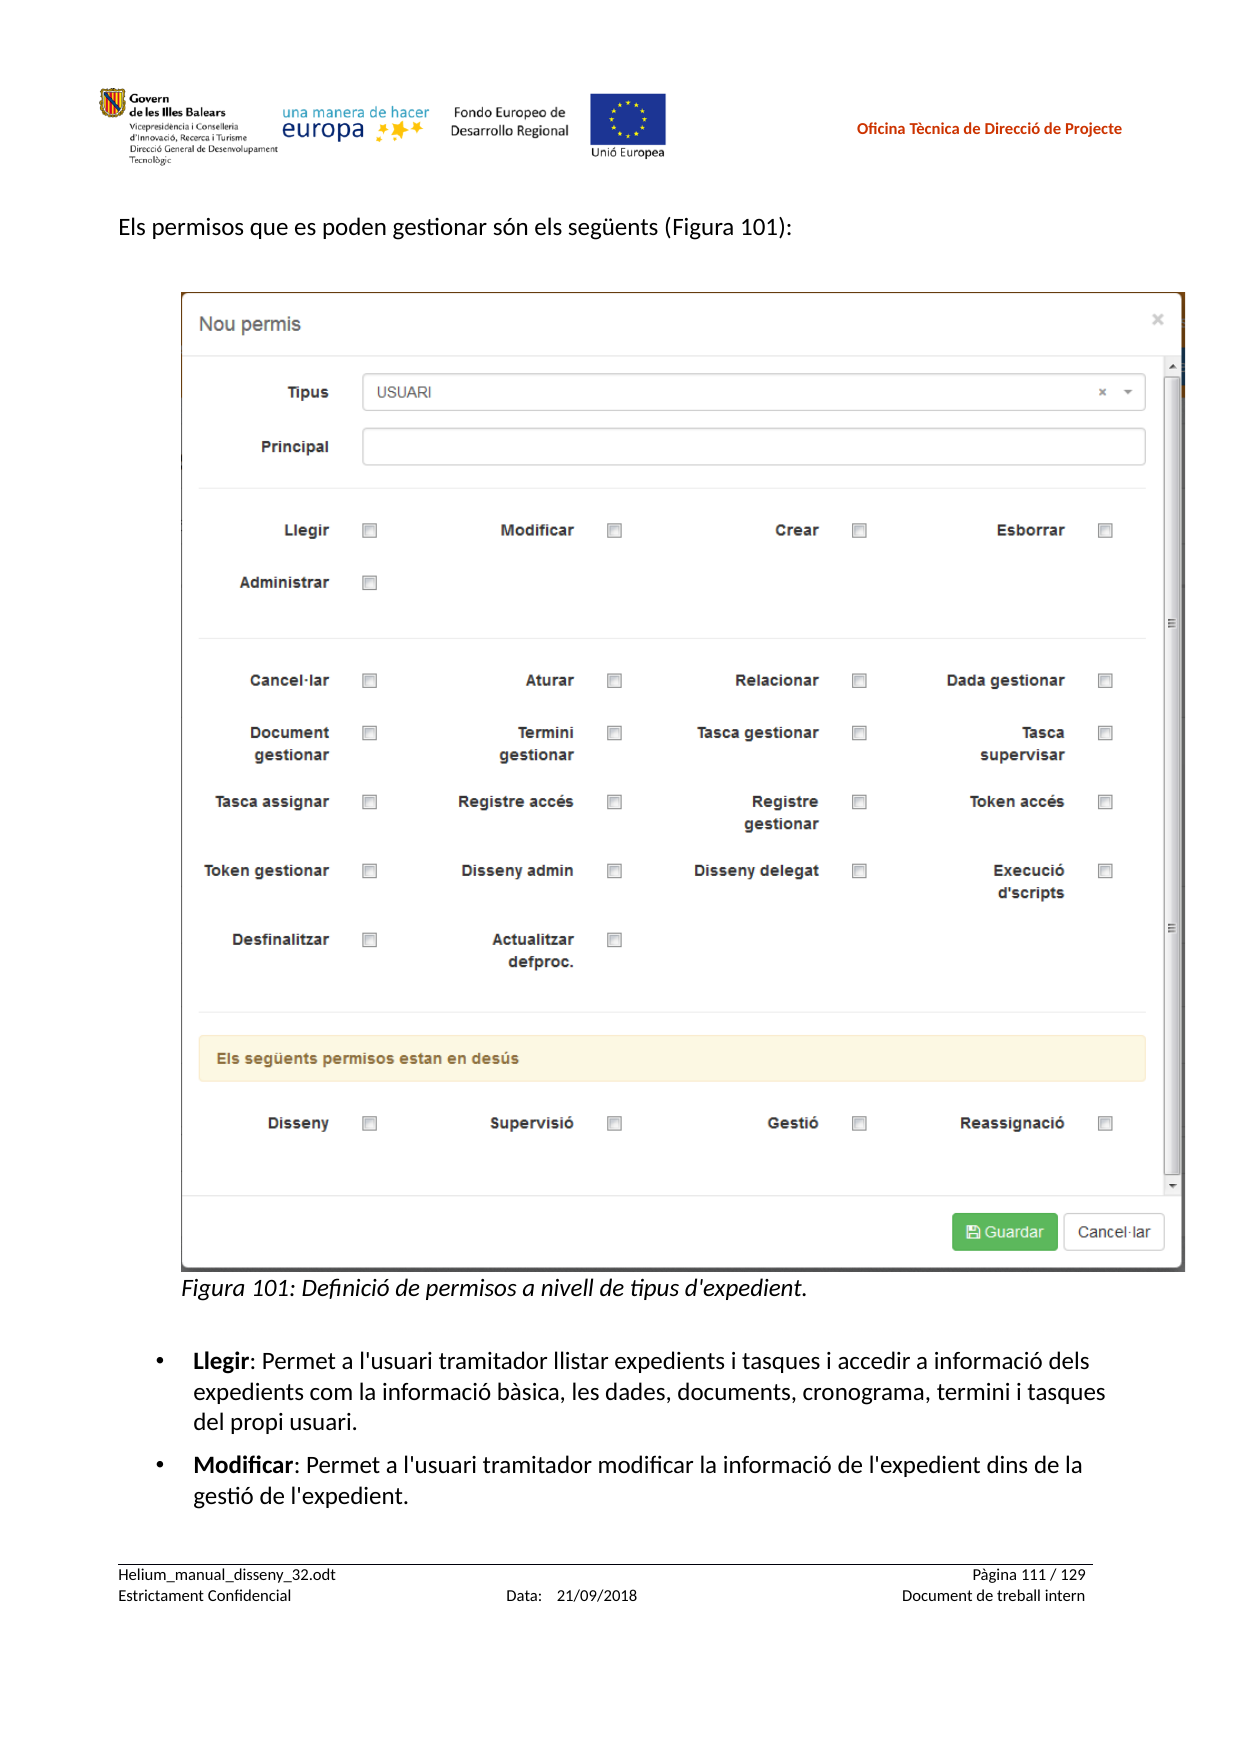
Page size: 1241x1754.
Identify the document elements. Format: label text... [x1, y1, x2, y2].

list Llegir: Permet a l'usuari tramitador llistar expedients i tasques i accedir a informació dels expedients com la informació bàsica, les dades, documents, cronograma, termini i tasques del propi usuari. [156, 1345, 1122, 1437]
picture [181, 292, 1185, 1272]
text Els permisos que es poden gestionar són els següents (Figura 101): [118, 211, 1122, 241]
picture [99, 87, 668, 166]
list Modificar: Permet a l'usuari tramitador modificar la informació de l'expedient dins de la gestió de l'expedient. [156, 1449, 1122, 1511]
text Figura 101: Definició de permisos a nivell de tipus d'expedient. [181, 1272, 1185, 1302]
